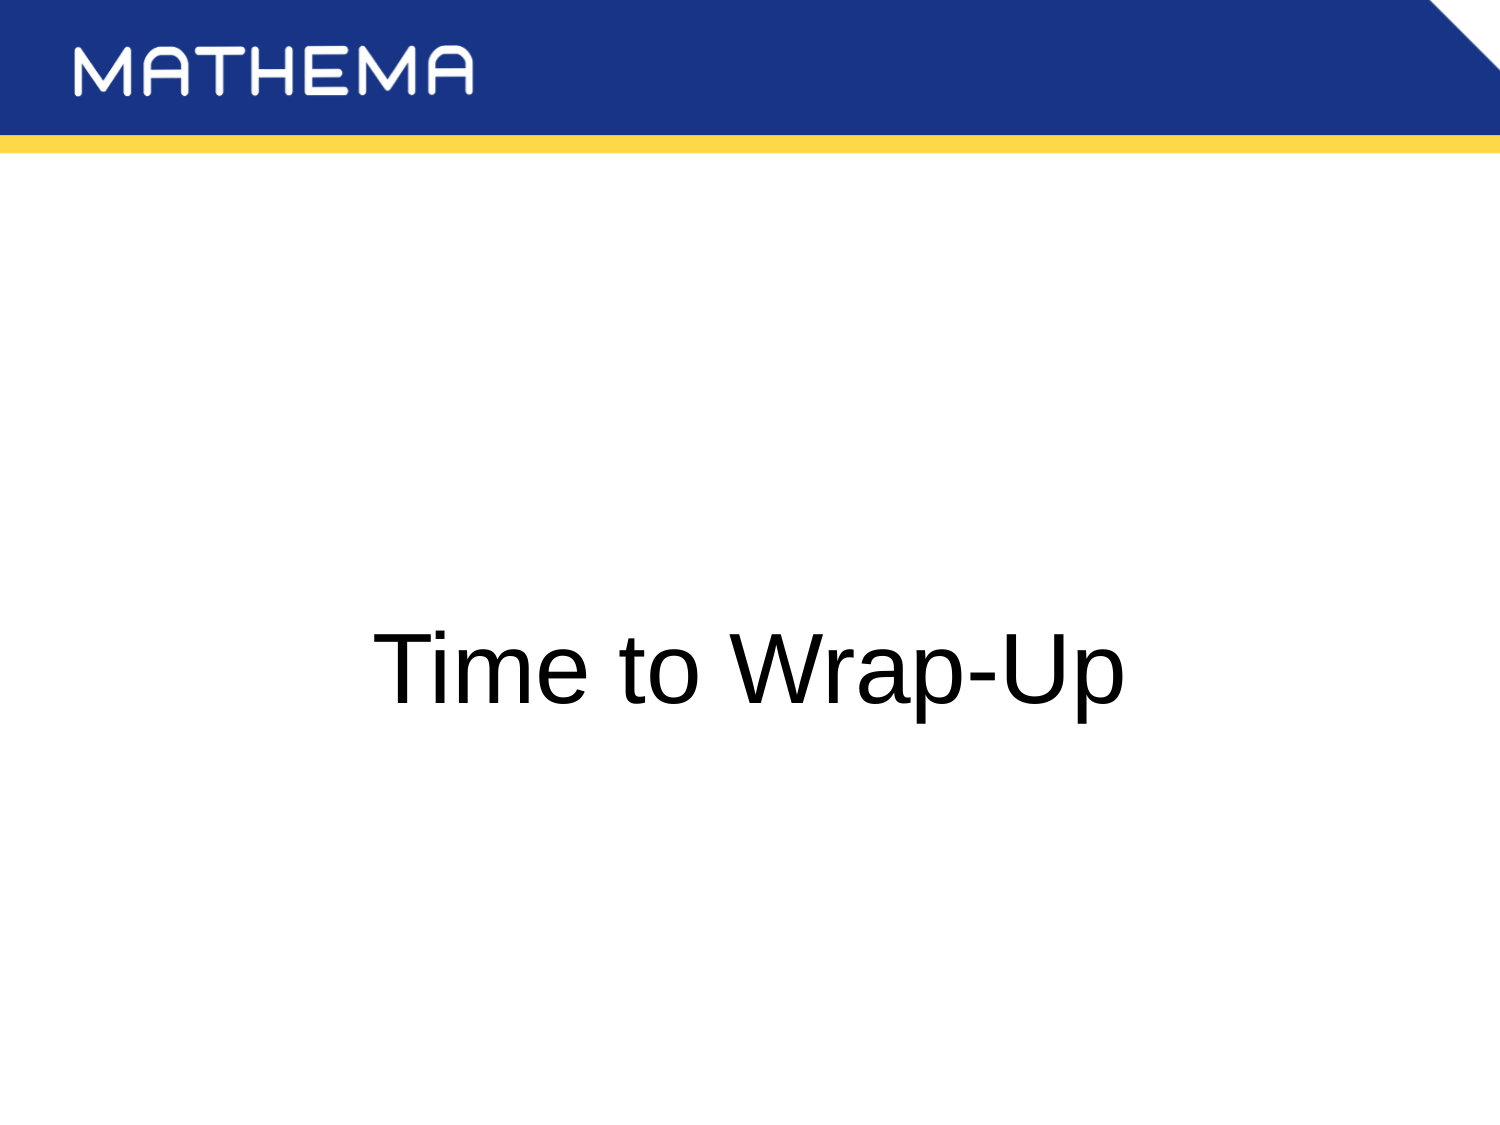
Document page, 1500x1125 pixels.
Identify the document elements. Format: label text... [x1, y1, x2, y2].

picture [0, 0, 1500, 1125]
subtitle Time to Wrap-Up [75, 294, 1426, 1043]
